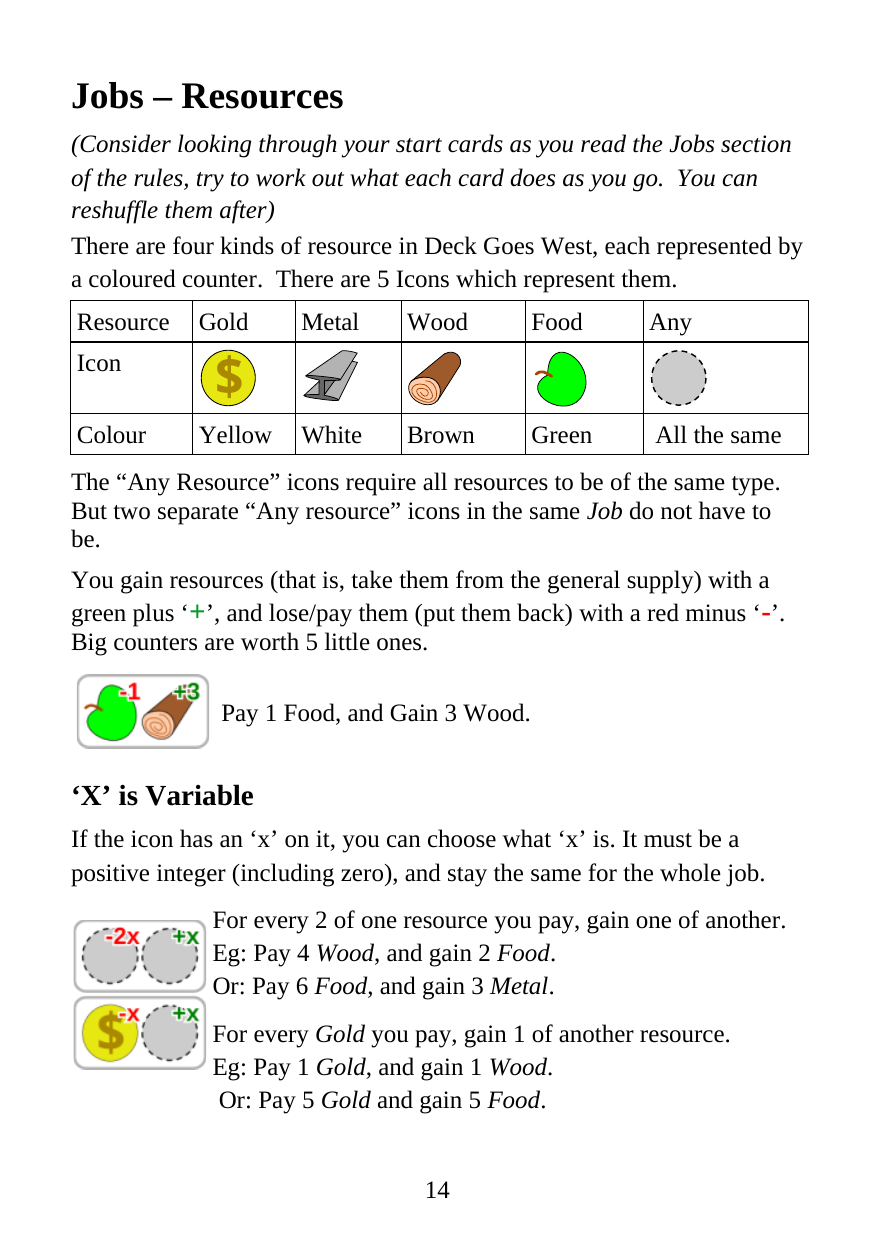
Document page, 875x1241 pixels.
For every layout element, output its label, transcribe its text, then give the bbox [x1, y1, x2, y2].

text There are four kinds of resource in Deck Goes West, each represented by a coloured counter. There are 5 Icons which represent them. [71, 231, 803, 293]
table_header Any [644, 301, 808, 341]
text For every 2 of one resource you pay, gain one of another. Eg: Pay 4 Wood, and gain 2 Food. Or: Pay 6 Food, and gain 3 Metal. [71, 905, 803, 1000]
text Or: Pay 5 Gold and gain 5 Food. [71, 1085, 803, 1147]
text For every Gold you pay, gain 1 of another resource. Eg: Pay 1 Gold, and gain 1 Wood. [71, 1019, 803, 1081]
table_header Gold [193, 301, 295, 341]
text You gain resources (that is, take them from the general supply) with a green plus ‘+’, and lose/pay them (put them back) with a red minus ‘-’. Big counters are worth 5 little ones. [71, 565, 803, 656]
table_cell [296, 343, 401, 413]
table_cell [402, 343, 525, 413]
table_cell Icon [71, 343, 192, 413]
text (Consider looking through your start cards as you read the Jobs section of the rules, try to work out what each card does as you go. You can reshuffle them after) [71, 129, 803, 224]
table_cell Green [526, 414, 643, 454]
table_cell [193, 343, 295, 413]
table_cell All the same [644, 414, 808, 454]
table_header Wood [402, 301, 525, 341]
text Pay 1 Food, and Gain 3 Wood. [210, 698, 803, 727]
text The “Any Resource” icons require all resources to be of the same type. But two separate “Any resource” icons in the same Job do not have to be. [71, 467, 803, 553]
table_cell Colour [71, 414, 192, 454]
text If the icon has an ‘x’ on it, you can choose what ‘x’ is. It must be a positive integer (including zero), and stay the same for the whole job. [71, 824, 803, 886]
table_header Metal [296, 301, 401, 341]
subtitle ‘X’ is Variable [71, 778, 803, 812]
subtitle Jobs – Resources [71, 74, 803, 117]
table_cell [526, 343, 643, 413]
picture [73, 920, 207, 1070]
table_cell White [296, 414, 401, 454]
picture [76, 674, 210, 749]
table_header Food [526, 301, 643, 341]
table_cell [644, 343, 808, 413]
table_cell Yellow [193, 414, 295, 454]
table_cell Brown [402, 414, 525, 454]
table_header Resource [71, 301, 192, 341]
